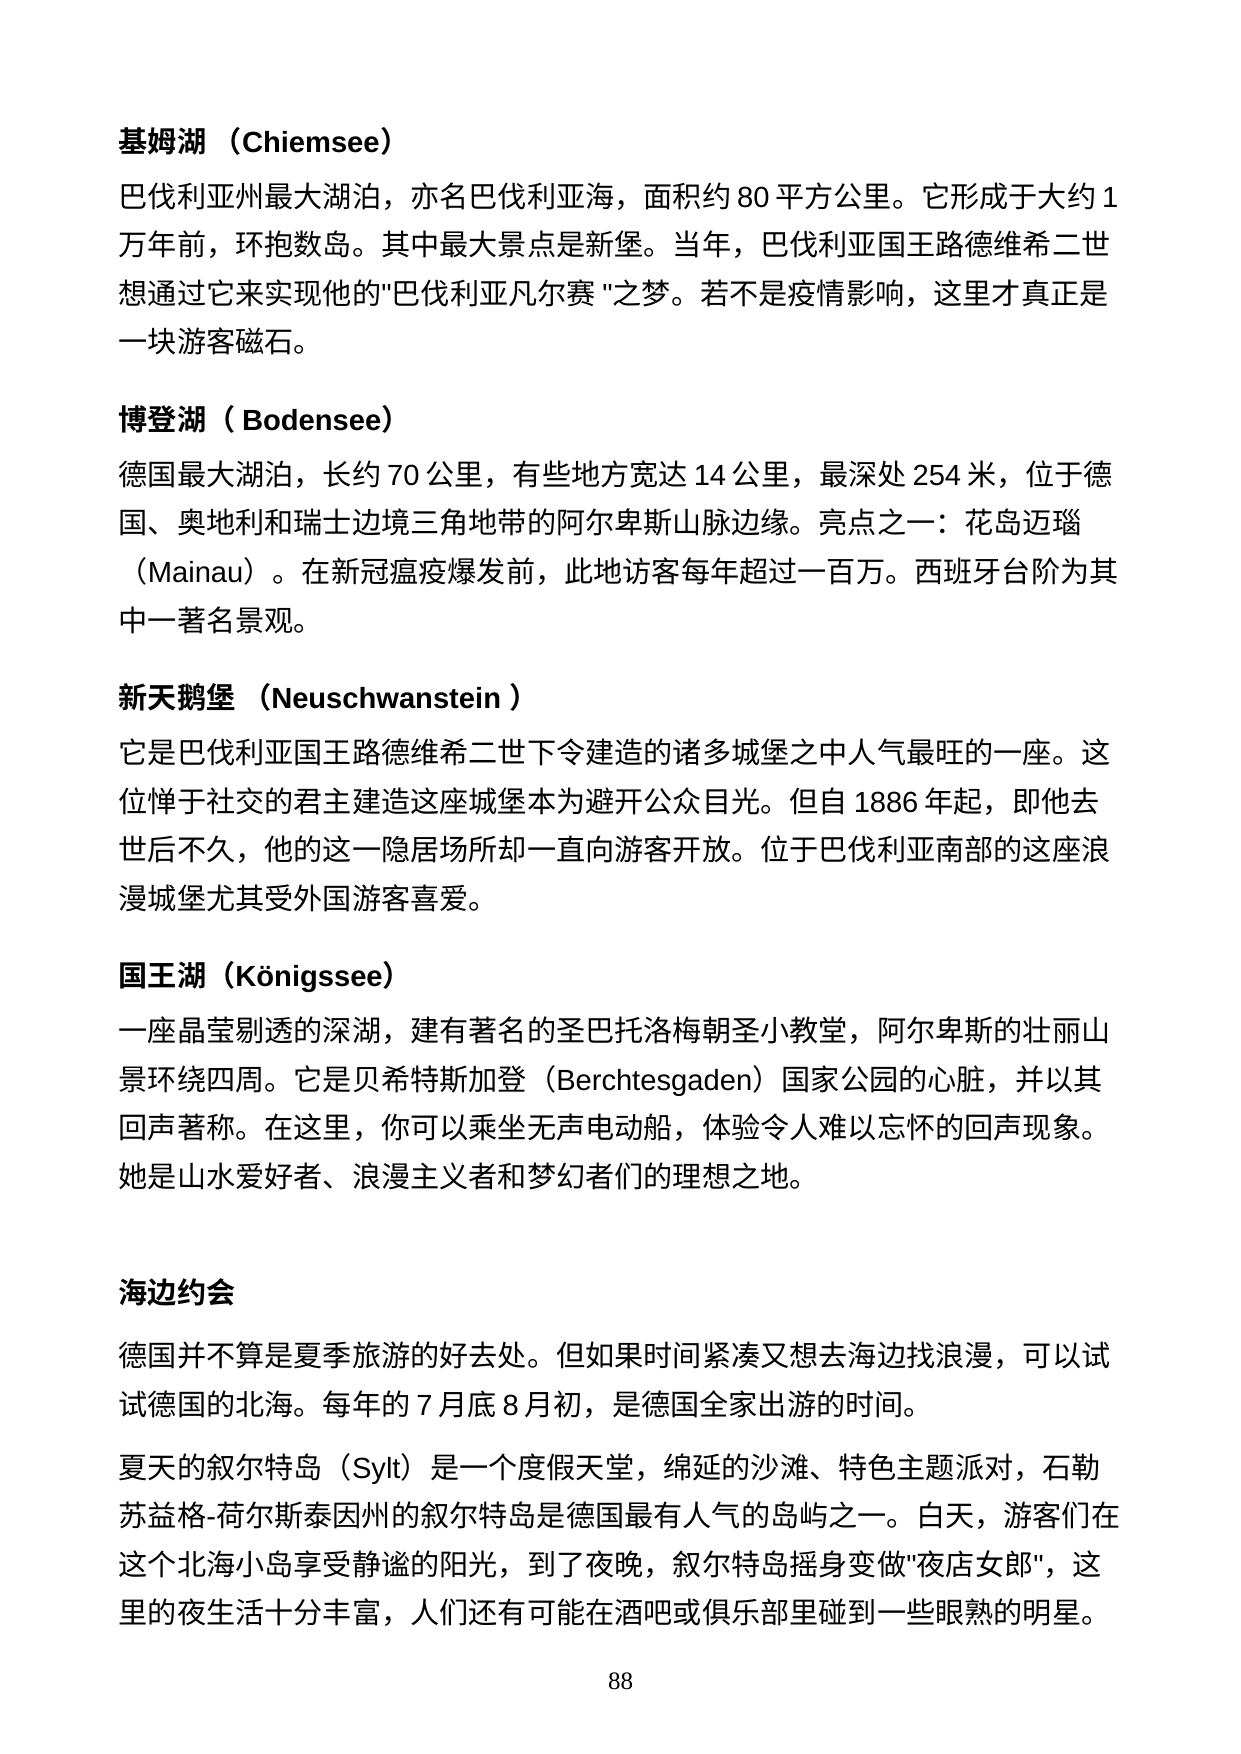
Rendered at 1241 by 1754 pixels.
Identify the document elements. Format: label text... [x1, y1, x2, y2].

subtitle 国王湖（Königssee） [118, 953, 1122, 995]
subtitle 新天鹅堡 （Neuschwanstein ） [118, 675, 1122, 717]
text 夏天的叙尔特岛（Sylt）是一个度假天堂，绵延的沙滩、特色主题派对，石勒苏益格-荷尔斯泰因州的叙尔特岛是德国最有人气的岛屿之一。白天，游客们在这个北海小岛享受静谧的阳光，到了夜晚，叙尔特岛摇身变做"夜店女郎"，这里的夜生活十分丰富，人们还有可能在酒吧或俱乐部里碰到一些眼熟的明星。 [118, 1444, 1122, 1632]
text 德国最大湖泊，长约70公里，有些地方宽达14公里，最深处254米，位于德国、奥地利和瑞士边境三角地带的阿尔卑斯山脉边缘。亮点之一：花岛迈瑙（Mainau）。在新冠瘟疫爆发前，此地访客每年超过一百万。西班牙台阶为其中一著名景观。 [118, 451, 1122, 639]
text 巴伐利亚州最大湖泊，亦名巴伐利亚海，面积约80平方公里。它形成于大约1万年前，环抱数岛。其中最大景点是新堡。当年，巴伐利亚国王路德维希二世想通过它来实现他的"巴伐利亚凡尔赛 "之梦。若不是疫情影响，这里才真正是一块游客磁石。 [118, 173, 1122, 361]
subtitle 基姆湖 （Chiemsee） [118, 118, 1122, 161]
subtitle 博登湖（ Bodensee） [118, 397, 1122, 439]
text 它是巴伐利亚国王路德维希二世下令建造的诸多城堡之中人气最旺的一座。这位惮于社交的君主建造这座城堡本为避开公众目光。但自1886年起，即他去世后不久，他的这一隐居场所却一直向游客开放。位于巴伐利亚南部的这座浪漫城堡尤其受外国游客喜爱。 [118, 729, 1122, 917]
text 海边约会 [118, 1269, 1122, 1312]
text 一座晶莹剔透的深湖，建有著名的圣巴托洛梅朝圣小教堂，阿尔卑斯的壮丽山景环绕四周。它是贝希特斯加登（Berchtesgaden）国家公园的心脏，并以其回声著称。在这里，你可以乘坐无声电动船，体验令人难以忘怀的回声现象。她是山水爱好者、浪漫主义者和梦幻者们的理想之地。 [118, 1008, 1122, 1196]
text 德国并不算是夏季旅游的好去处。但如果时间紧凑又想去海边找浪漫，可以试试德国的北海。每年的7月底8月初，是德国全家出游的时间。 [118, 1333, 1122, 1423]
